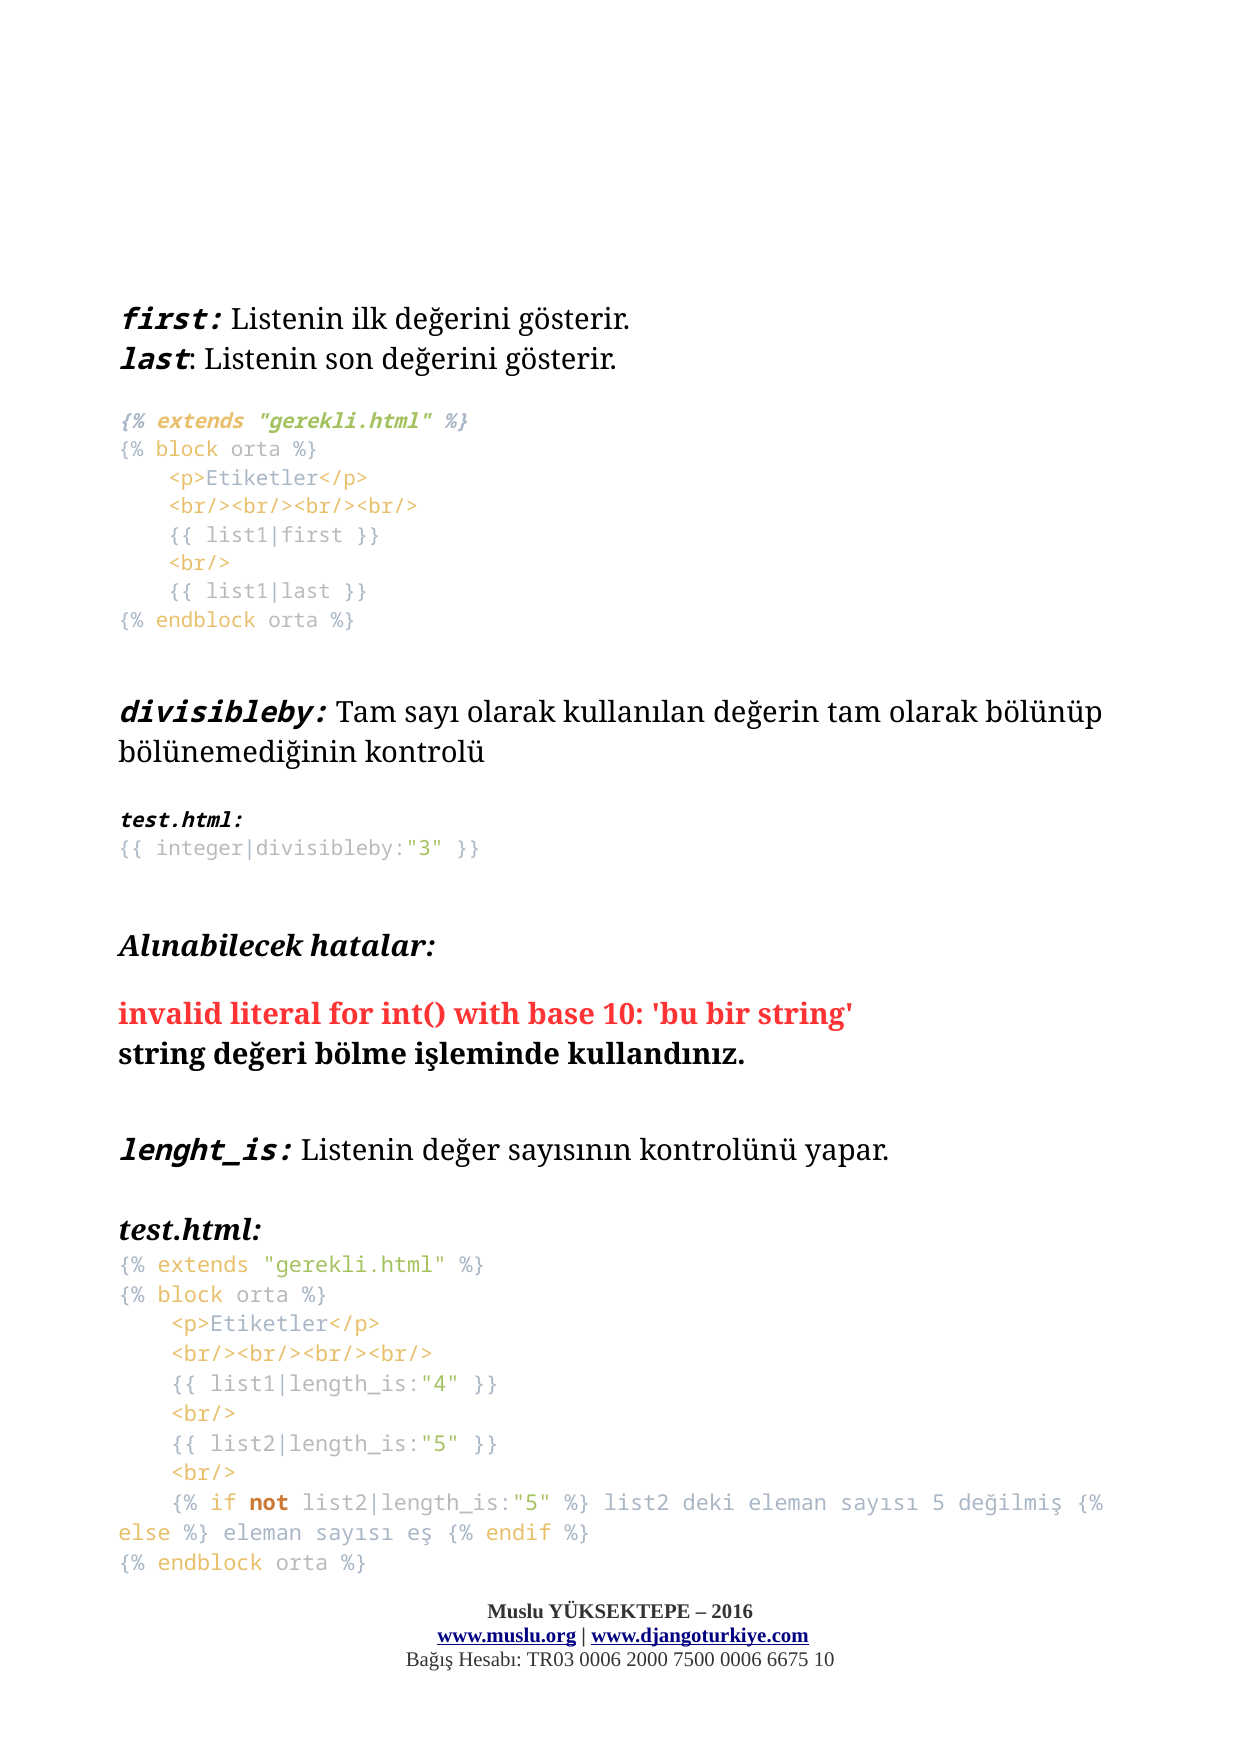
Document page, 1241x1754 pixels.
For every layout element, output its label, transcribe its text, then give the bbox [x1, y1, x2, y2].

text {% endblock orta %} [118, 1547, 1122, 1576]
text <p>Etiketler</p> [118, 463, 1122, 491]
text {{ list1|length_is:"4" }} [118, 1368, 1122, 1398]
text invalid literal for int() with base 10: 'bu bir string' [118, 993, 1122, 1033]
text test.html: [118, 805, 1122, 833]
text divisibleby: Tam sayı olarak kullanılan değerin tam olarak bölünüp bölünemediğinin kontrolü [118, 691, 1122, 771]
text first: Listenin ilk değerini gösterir. [118, 298, 1122, 338]
text <br/> [118, 548, 1122, 577]
text {% extends "gerekli.html" %} [118, 406, 1122, 434]
text {{ list2|length_is:"5" }} [118, 1427, 1122, 1457]
text Alınabilecek hatalar: [118, 925, 1122, 965]
text test.html: [118, 1209, 1122, 1249]
text <br/> [118, 1457, 1122, 1487]
text {% endblock orta %} [118, 605, 1122, 633]
text lenght_is: Listenin değer sayısının kontrolünü yapar. [118, 1130, 1122, 1169]
text {{ list1|first }} [118, 520, 1122, 548]
text <p>Etiketler</p> [118, 1308, 1122, 1338]
text <br/><br/><br/><br/> [118, 1338, 1122, 1368]
text {% extends "gerekli.html" %} [118, 1249, 1122, 1278]
text {{ list1|last }} [118, 577, 1122, 605]
text last: Listenin son değerini gösterir. [118, 338, 1122, 378]
text {{ integer|divisibleby:"3" }} [118, 833, 1122, 862]
text <br/> [118, 1398, 1122, 1427]
text {% block orta %} [118, 1278, 1122, 1308]
text string değeri bölme işleminde kullandınız. [118, 1033, 1122, 1073]
text {% block orta %} [118, 434, 1122, 463]
text {% if not list2|length_is:"5" %} list2 deki eleman sayısı 5 değilmiş {% else %} eleman sayısı eş {% endif %} [118, 1487, 1122, 1547]
text <br/><br/><br/><br/> [118, 491, 1122, 520]
